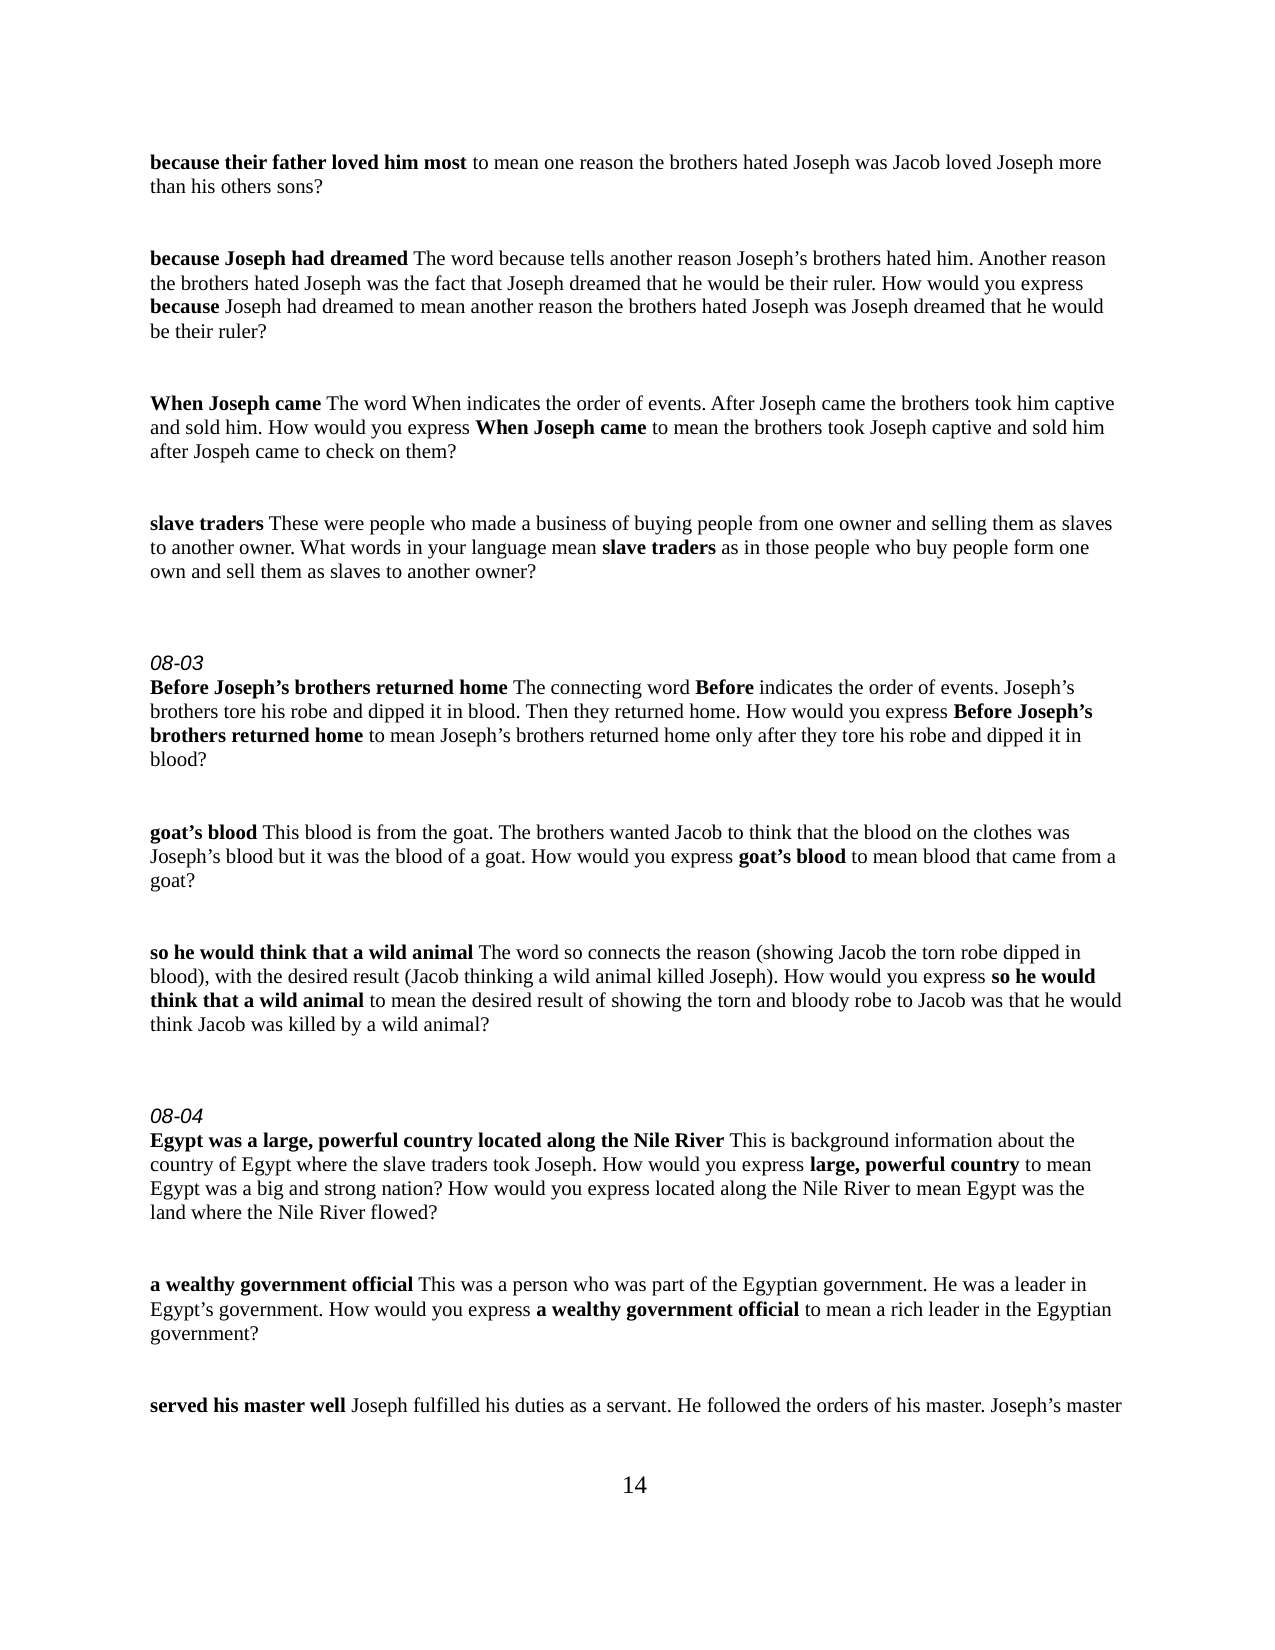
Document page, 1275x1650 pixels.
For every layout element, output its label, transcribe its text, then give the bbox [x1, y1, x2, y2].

text served his master well Joseph fulfilled his duties as a servant. He followed the orders of his master. Joseph’s master [150, 1393, 1125, 1417]
subtitle 08-04 [150, 1104, 1125, 1128]
text Before Joseph’s brothers returned home The connecting word Before indicates the order of events. Joseph’s brothers tore his robe and dipped it in blood. Then they returned home. How would you express Before Joseph’s brothers returned home to mean Joseph’s brothers returned home only after they tore his robe and dipped it in blood? [150, 675, 1125, 771]
text because Joseph had dreamed The word because tells another reason Joseph’s brothers hated him. Another reason the brothers hated Joseph was the fact that Joseph dreamed that he would be their ruler. How would you express because Joseph had dreamed to mean another reason the brothers hated Joseph was Joseph dreamed that he would be their ruler? [150, 246, 1125, 343]
text a wealthy government official This was a person who was part of the Egyptian government. He was a leader in Egypt’s government. How would you express a wealthy government official to mean a rich leader in the Egyptian government? [150, 1272, 1125, 1344]
text so he would think that a wild animal The word so connects the reason (showing Jacob the torn robe dipped in blood), with the desired result (Jacob thinking a wild animal killed Joseph). How would you express so he would think that a wild animal to mean the desired result of showing the torn and bloody robe to Jacob was that he would think Jacob was killed by a wild animal? [150, 940, 1125, 1036]
text because their father loved him most to mean one reason the brothers hated Joseph was Jacob loved Joseph more than his others sons? [150, 150, 1125, 198]
text goat’s blood This blood is from the goat. The brothers wanted Jacob to think that the blood on the clothes was Joseph’s blood but it was the blood of a goat. How would you express goat’s blood to mean blood that came from a goat? [150, 819, 1125, 892]
text When Joseph came The word When indicates the order of events. After Joseph came the brothers took him captive and sold him. How would you express When Joseph came to mean the brothers took Joseph captive and sold him after Jospeh came to check on them? [150, 391, 1125, 463]
subtitle 08-03 [150, 651, 1125, 675]
text Egypt was a large, powerful country located along the Nile River This is background information about the country of Egypt where the slave traders took Joseph. How would you express large, powerful country to mean Egypt was a big and strong nation? How would you express located along the Nile River to mean Egypt was the land where the Nile River flowed? [150, 1128, 1125, 1224]
text slave traders These were people who made a business of buying people from one owner and selling them as slaves to another owner. What words in your language mean slave traders as in those people who buy people form one own and sell them as slaves to another owner? [150, 511, 1125, 583]
